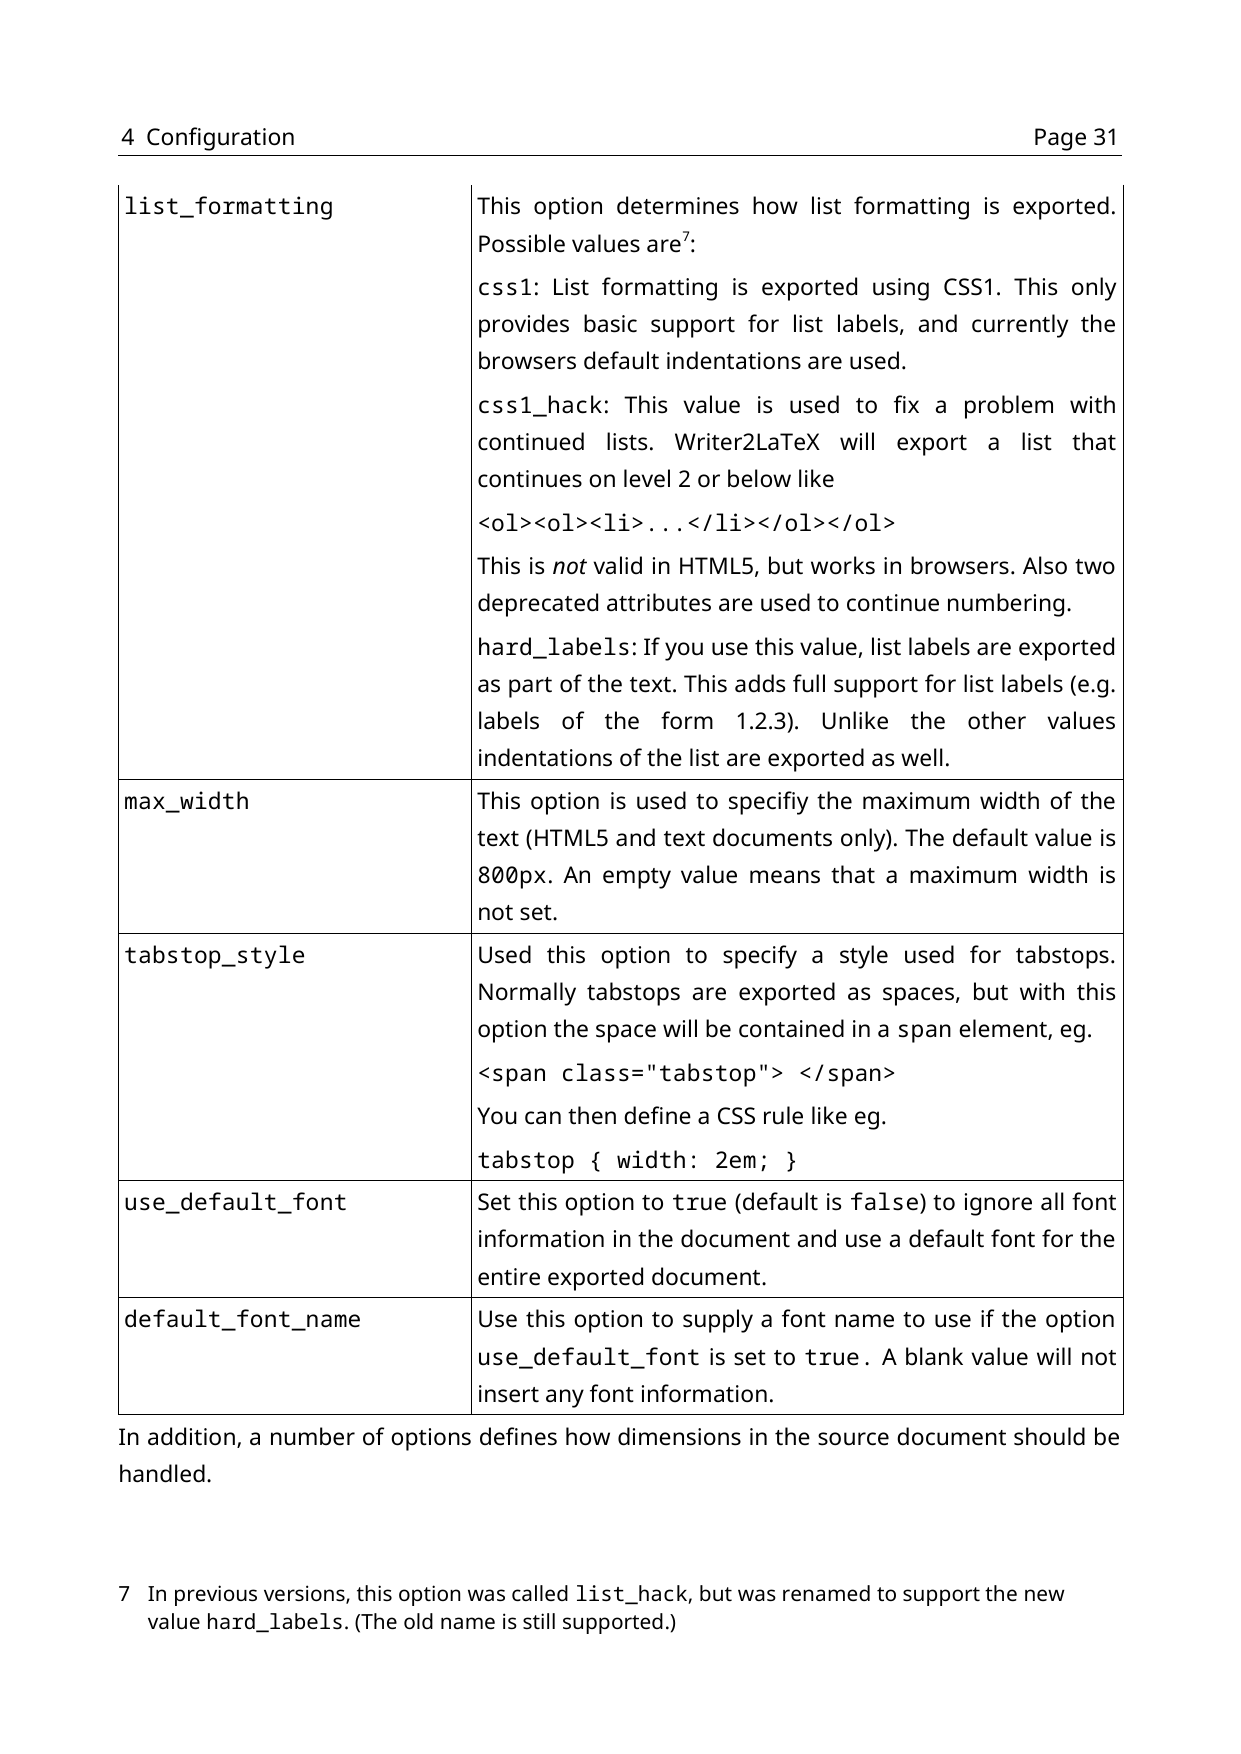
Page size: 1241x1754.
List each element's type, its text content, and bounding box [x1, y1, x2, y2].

table_cell This option is used to specifiy the maximum width of the text (HTML5 and text documents only). The default value is 800px. An empty value means that a maximum width is not set. [472, 780, 1123, 933]
table_cell use_default_font [119, 1181, 471, 1297]
table_cell list_formatting [119, 185, 471, 779]
table_cell Use this option to supply a font name to use if the option use_default_font is set to true. A blank value will not insert any font information. [472, 1298, 1123, 1414]
table_cell max_width [119, 780, 471, 933]
table_cell tabstop_style [119, 934, 471, 1180]
text In addition, a number of options defines how dimensions in the source document should be handled. [118, 1421, 1122, 1489]
table_cell default_font_name [119, 1298, 471, 1414]
table_cell Used this option to specify a style used for tabstops. Normally tabstops are exported as spaces, but with this option the space will be contained in a span element, eg. <span class="tabstop"> </span> You can then define a CSS rule like eg. tabstop { width: 2em; } [472, 934, 1123, 1180]
table_cell Set this option to true (default is false) to ignore all font information in the document and use a default font for the entire exported document. [472, 1181, 1123, 1297]
table_cell This option determines how list formatting is exported. Possible values are: css1: List formatting is exported using CSS1. This only provides basic support for list labels, and currently the browsers default indentations are used. css1_hack: This value is used to fix a problem with continued lists. Writer2LaTeX will export a list that continues on level 2 or below like <ol><ol><li>...</li></ol></ol> This is not valid in HTML5, but works in browsers. Also two deprecated attributes are used to continue numbering. hard_labels: If you use this value, list labels are exported as part of the text. This adds full support for list labels (e.g. labels of the form 1.2.3). Unlike the other values indentations of the list are exported as well. [472, 185, 1123, 779]
